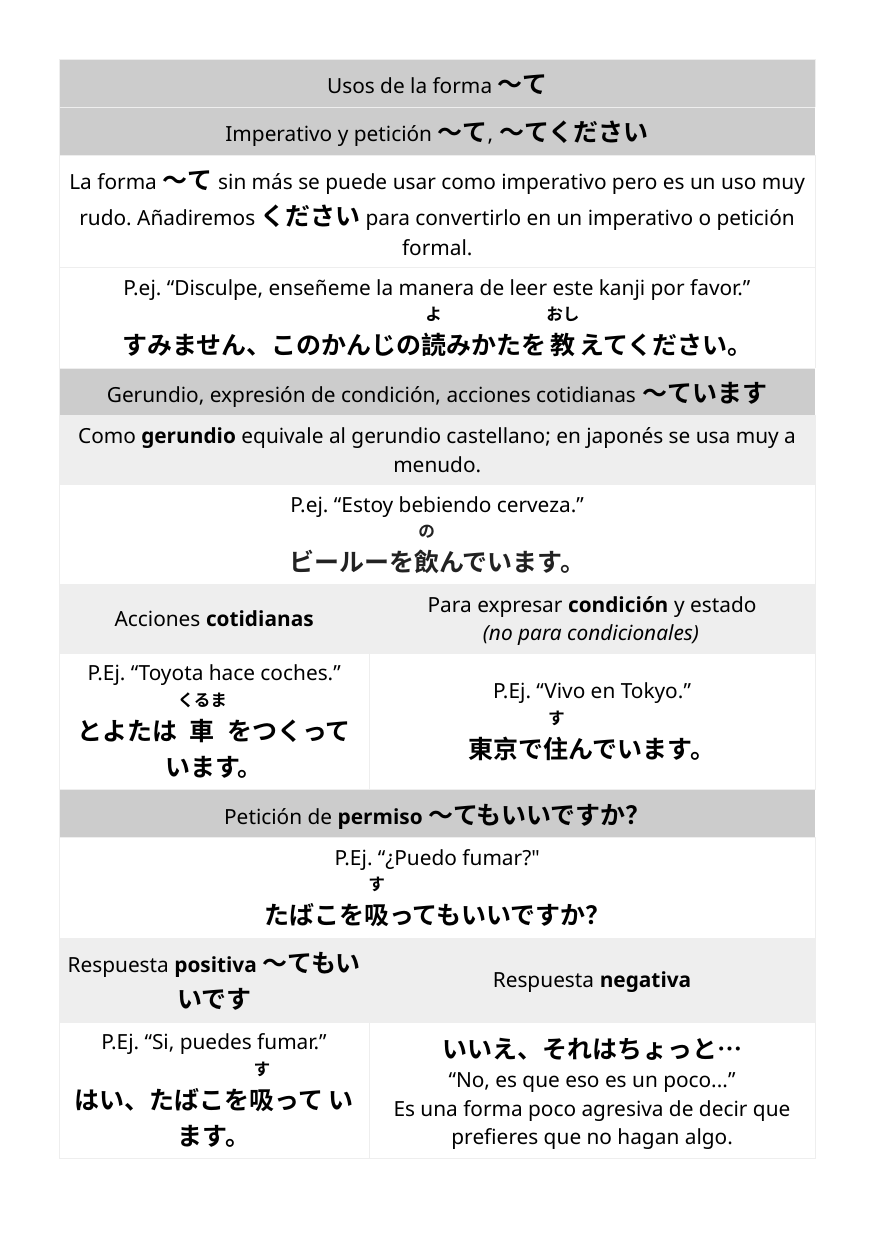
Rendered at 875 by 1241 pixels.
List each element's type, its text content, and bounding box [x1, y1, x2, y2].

table_cell P.Ej. “¿Puedo fumar?" たばこを吸すってもいいですか？ [60, 838, 815, 938]
table_cell P.Ej. “Vivo en Tokyo.” 東京で住すんでいます。 [370, 654, 815, 789]
table_cell Para expresar condición y estado (no para condicionales) [370, 585, 815, 653]
table_cell P.ej. “Estoy bebiendo cerveza.” ビールーを飲のんでいます。 [60, 485, 815, 584]
table_cell Respuesta positiva 〜てもいいです [60, 939, 369, 1022]
table_cell Acciones cotidianas [60, 585, 369, 653]
table_cell Gerundio, expresión de condición, acciones cotidianas 〜ています [60, 369, 815, 415]
table_cell Respuesta negativa [370, 939, 815, 1022]
table_cell いいえ、それはちょっと… “No, es que eso es un poco...” Es una forma poco agresiva de decir que prefieres que no hagan algo. [370, 1023, 815, 1158]
table_cell Imperativo y petición 〜て, 〜てください [60, 108, 815, 155]
table_cell Como gerundio equivale al gerundio castellano; en japonés se usa muy a menudo. [60, 416, 815, 484]
table_cell Petición de permiso 〜てもいいですか？ [60, 790, 815, 837]
table_cell P.ej. “Disculpe, enseñeme la manera de leer este kanji por favor.” すみません、このかんじの読よみかたを教おしえてください。 [60, 268, 815, 368]
table_header Usos de la forma 〜て [60, 60, 815, 107]
table_cell P.Ej. “Toyota hace coches.” とよたは車くるまをつくっています。 [60, 654, 369, 789]
table_cell P.Ej. “Si, puedes fumar.” はい、たばこを吸すって います。 [60, 1023, 369, 1158]
table_cell La forma 〜て sin más se puede usar como imperativo pero es un uso muy rudo. Añadiremos ください para convertirlo en un imperativo o petición formal. [60, 156, 815, 267]
